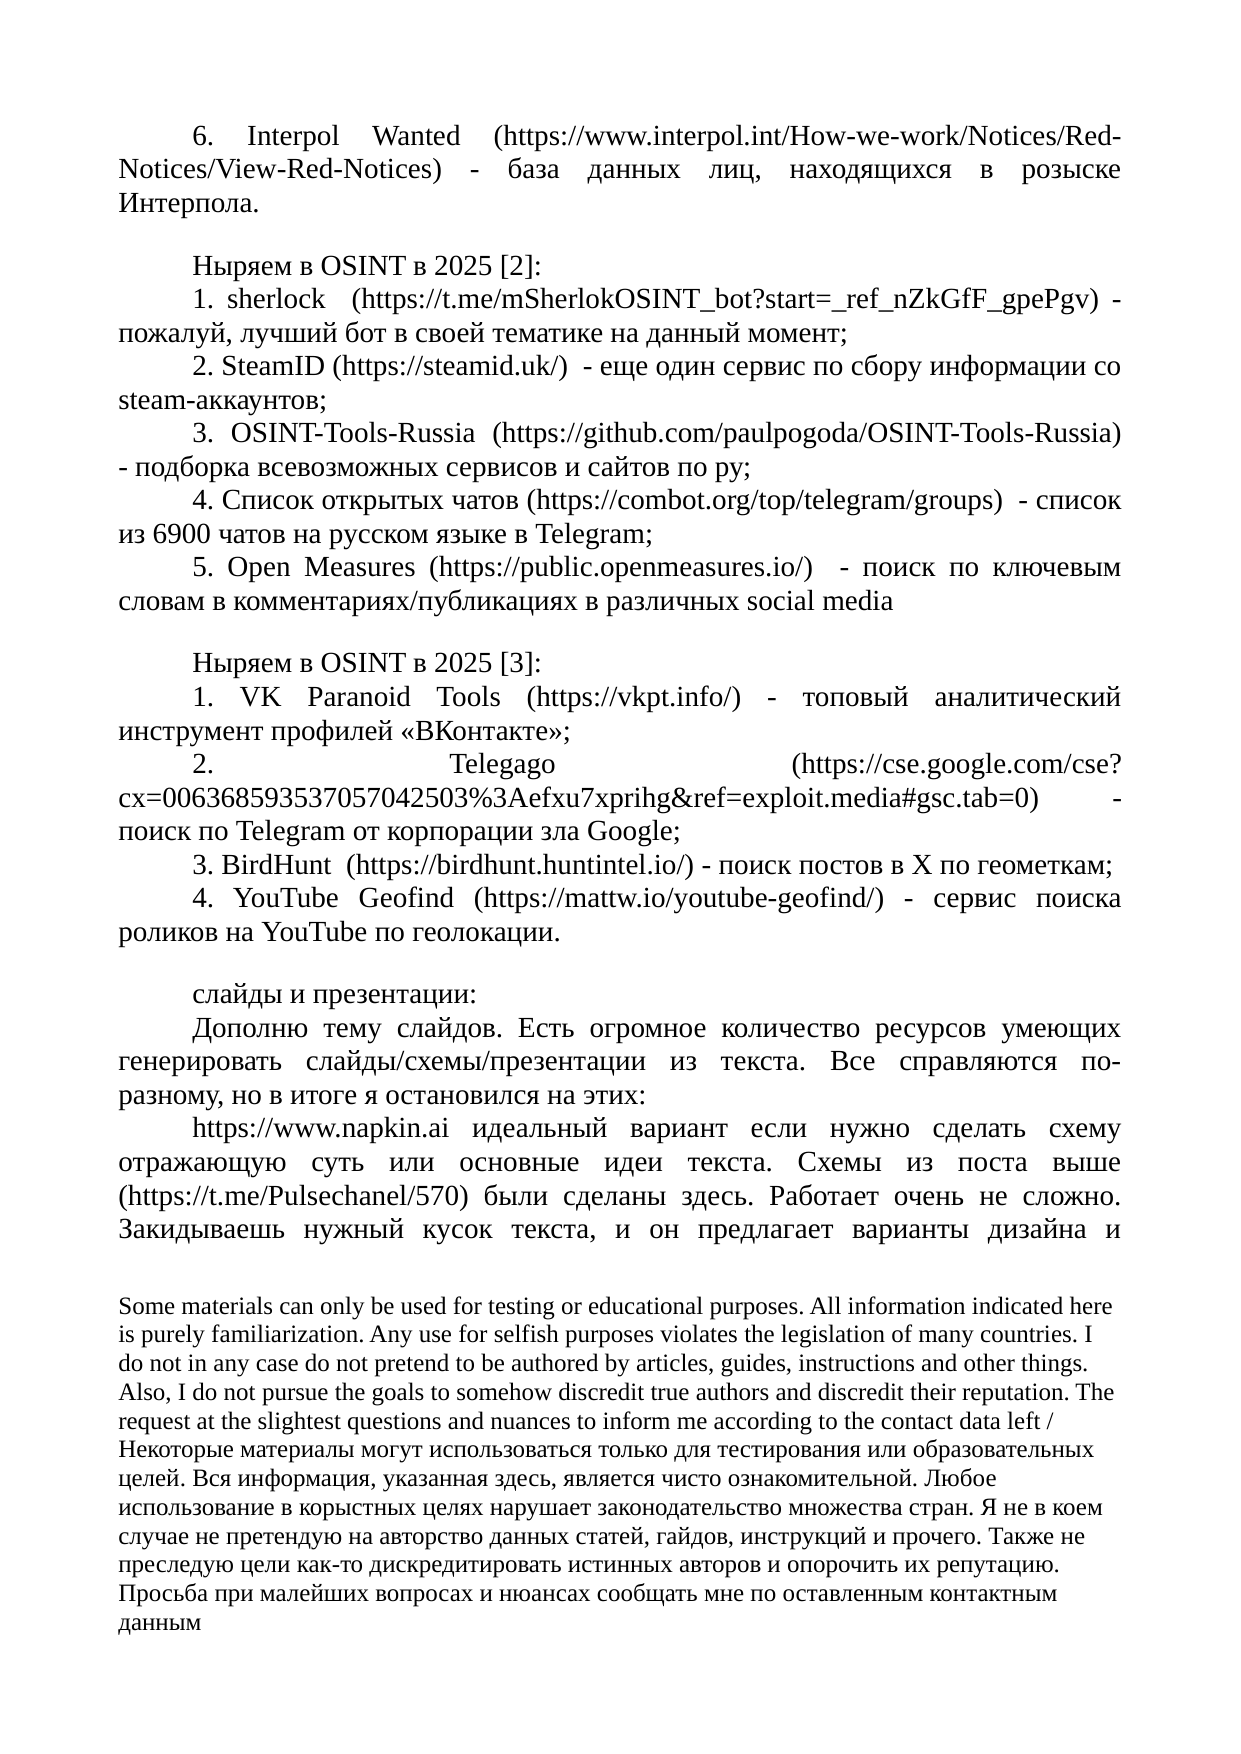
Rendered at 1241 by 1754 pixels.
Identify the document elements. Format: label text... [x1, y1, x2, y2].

text Дополню тему слайдов. Есть огромное количество ресурсов умеющих генерировать слайды/схемы/презентации из текста. Все справляются по-разному, но в итоге я остановился на этих: [118, 1010, 1122, 1111]
text https://www.napkin.ai идеальный вариант если нужно сделать схему отражающую суть или основные идеи текста. Схемы из поста выше (https://t.me/Pulsechanel/570) были сделаны здесь. Работает очень не сложно. Закидываешь нужный кусок текста, и он предлагает варианты дизайна и [118, 1111, 1122, 1245]
text 5. Open Measures (https://public.openmeasures.io/) - поиск по ключевым словам в комментариях/публикациях в различных social media [118, 549, 1122, 617]
text 3. BirdHunt (https://birdhunt.huntintel.io/) - поиск постов в Х по геометкам; [118, 847, 1122, 880]
text 1. sherlock (https://t.me/mSherlokOSINT_bot?start=_ref_nZkGfF_gpePgv) - пожалуй, лучший бот в своей тематике на данный момент; [118, 281, 1122, 348]
text 4. Список открытых чатов (https://combot.org/top/telegram/groups) - список из 6900 чатов на русском языке в Telegram; [118, 482, 1122, 549]
text 6. Interpol Wanted (https://www.interpol.int/How-we-work/Notices/Red-Notices/View-Red-Notices) - база данных лиц, находящихся в розыске Интерпола. [118, 118, 1122, 219]
text слайды и презентации: [118, 976, 1122, 1010]
text Ныряем в OSINT в 2025 [2]: [118, 248, 1122, 281]
text 3. OSINT-Tools-Russia (https://github.com/paulpogoda/OSINT-Tools-Russia) - подборка всевозможных сервисов и сайтов по ру; [118, 415, 1122, 482]
text 1. VK Paranoid Tools (https://vkpt.info/) - топовый аналитический инструмент профилей «ВКонтакте»; [118, 679, 1122, 746]
text Ныряем в OSINT в 2025 [3]: [118, 646, 1122, 679]
text 4. YouTube Geofind (https://mattw.io/youtube-geofind/) - сервис поиска роликов на YouTube по геолокации. [118, 880, 1122, 947]
text 2. Telegago (https://cse.google.com/cse?cx=006368593537057042503%3Aefxu7xprihg&ref=exploit.media#gsc.tab=0) - поиск по Telegram от корпорации зла Google; [118, 746, 1122, 847]
text 2. SteamID (https://steamid.uk/) - еще один сервис по сбору информации со steam-аккаунтов; [118, 348, 1122, 415]
